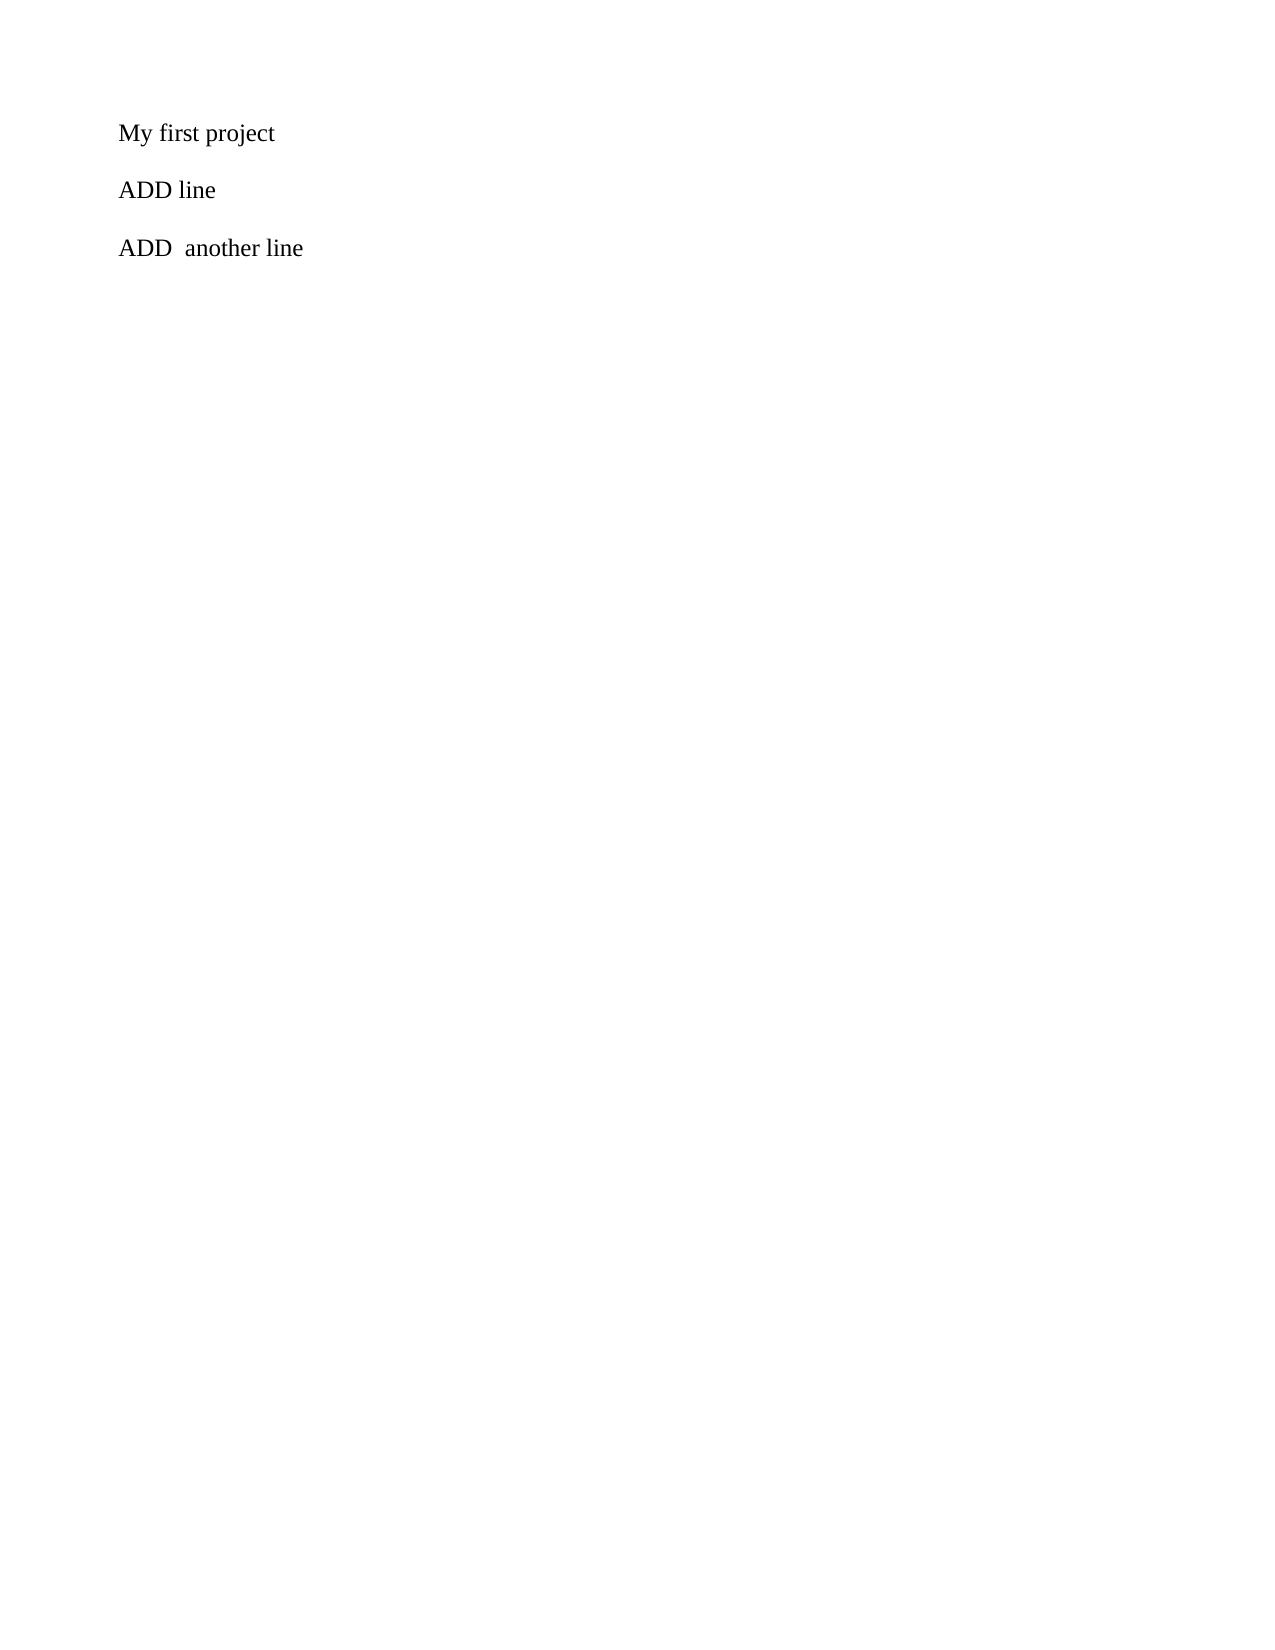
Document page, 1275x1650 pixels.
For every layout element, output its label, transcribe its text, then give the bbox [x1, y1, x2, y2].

text ADD line [118, 176, 1157, 204]
text ADD another line [118, 233, 1157, 262]
text My first project [118, 118, 1157, 147]
